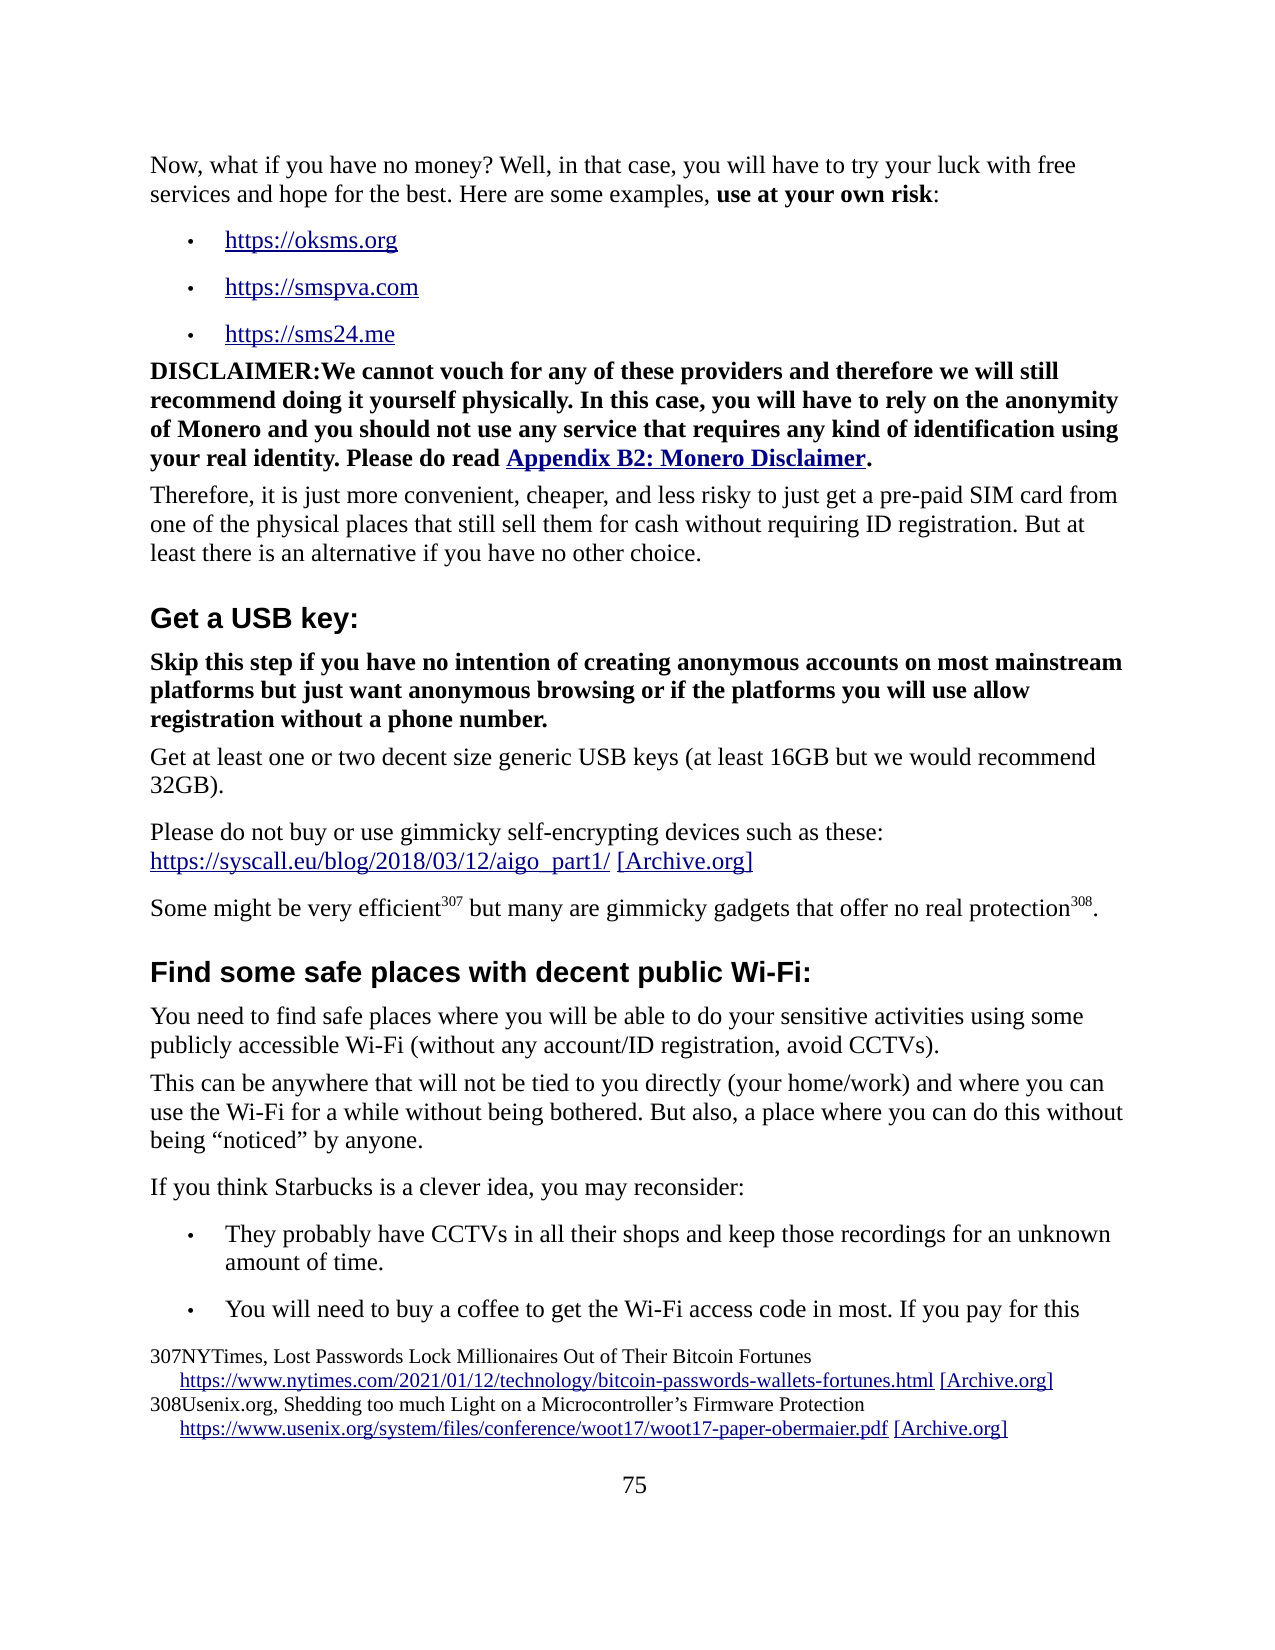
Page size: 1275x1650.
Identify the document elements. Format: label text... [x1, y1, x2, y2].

list https://oksms.org [187, 225, 1125, 254]
text Get at least one or two decent size generic USB keys (at least 16GB but we would recommend 32GB). [150, 742, 1125, 799]
text If you think Starbucks is a clever idea, you may reconsider: [150, 1172, 1125, 1201]
text Therefore, it is just more convenient, cheaper, and less risky to just get a pre-paid SIM card from one of the physical places that still sell them for cash without requiring ID registration. But at least there is an alternative if you have no other choice. [150, 480, 1125, 567]
list You will need to buy a coffee to get the Wi-Fi access code in most. If you pay for this [187, 1294, 1125, 1323]
subtitle Get a USB key: [150, 601, 1125, 634]
text DISCLAIMER:We cannot vouch for any of these providers and therefore we will still recommend doing it yourself physically. In this case, you will have to rely on the anonymity of Monero and you should not use any service that requires any kind of identification using your real identity. Please do read Appendix B2: Monero Disclaimer. [150, 356, 1125, 471]
text Now, what if you have no money? Well, in that case, you will have to try your luck with free services and hope for the best. Here are some examples, use at your own risk: [150, 150, 1125, 207]
list https://sms24.me [187, 319, 1125, 347]
text Please do not buy or use gimmicky self-encrypting devices such as these: https://syscall.eu/blog/2018/03/12/aigo_part1/ [Archive.org] [150, 817, 1125, 875]
text Some might be very efficient but many are gimmicky gadgets that offer no real protection. [150, 893, 1125, 921]
text You need to find safe places where you will be able to do your sensitive activities using some publicly accessible Wi-Fi (without any account/ID registration, avoid CCTVs). [150, 1001, 1125, 1059]
list They probably have CCTVs in all their shops and keep those recordings for an unknown amount of time. [187, 1219, 1125, 1276]
subtitle Find some safe places with decent public Wi-Fi: [150, 955, 1125, 989]
text Skip this step if you have no intention of creating anonymous accounts on most mainstream platforms but just want anonymous browsing or if the platforms you will use allow registration without a phone number. [150, 647, 1125, 733]
list https://smspva.com [187, 272, 1125, 301]
text NYTimes, Lost Passwords Lock Millionaires Out of Their Bitcoin Fortunes https://www.nytimes.com/2021/01/12/technology/bitcoin-passwords-wallets-fortunes.html [Archive.org] [150, 1344, 1125, 1392]
text Usenix.org, Shedding too much Light on a Microcontroller’s Firmware Protection https://www.usenix.org/system/files/conference/woot17/woot17-paper-obermaier.pdf [Archive.org] [150, 1392, 1125, 1440]
text This can be anywhere that will not be tied to you directly (your home/work) and where you can use the Wi-Fi for a while without being bothered. But also, a place where you can do this without being “noticed” by anyone. [150, 1068, 1125, 1154]
